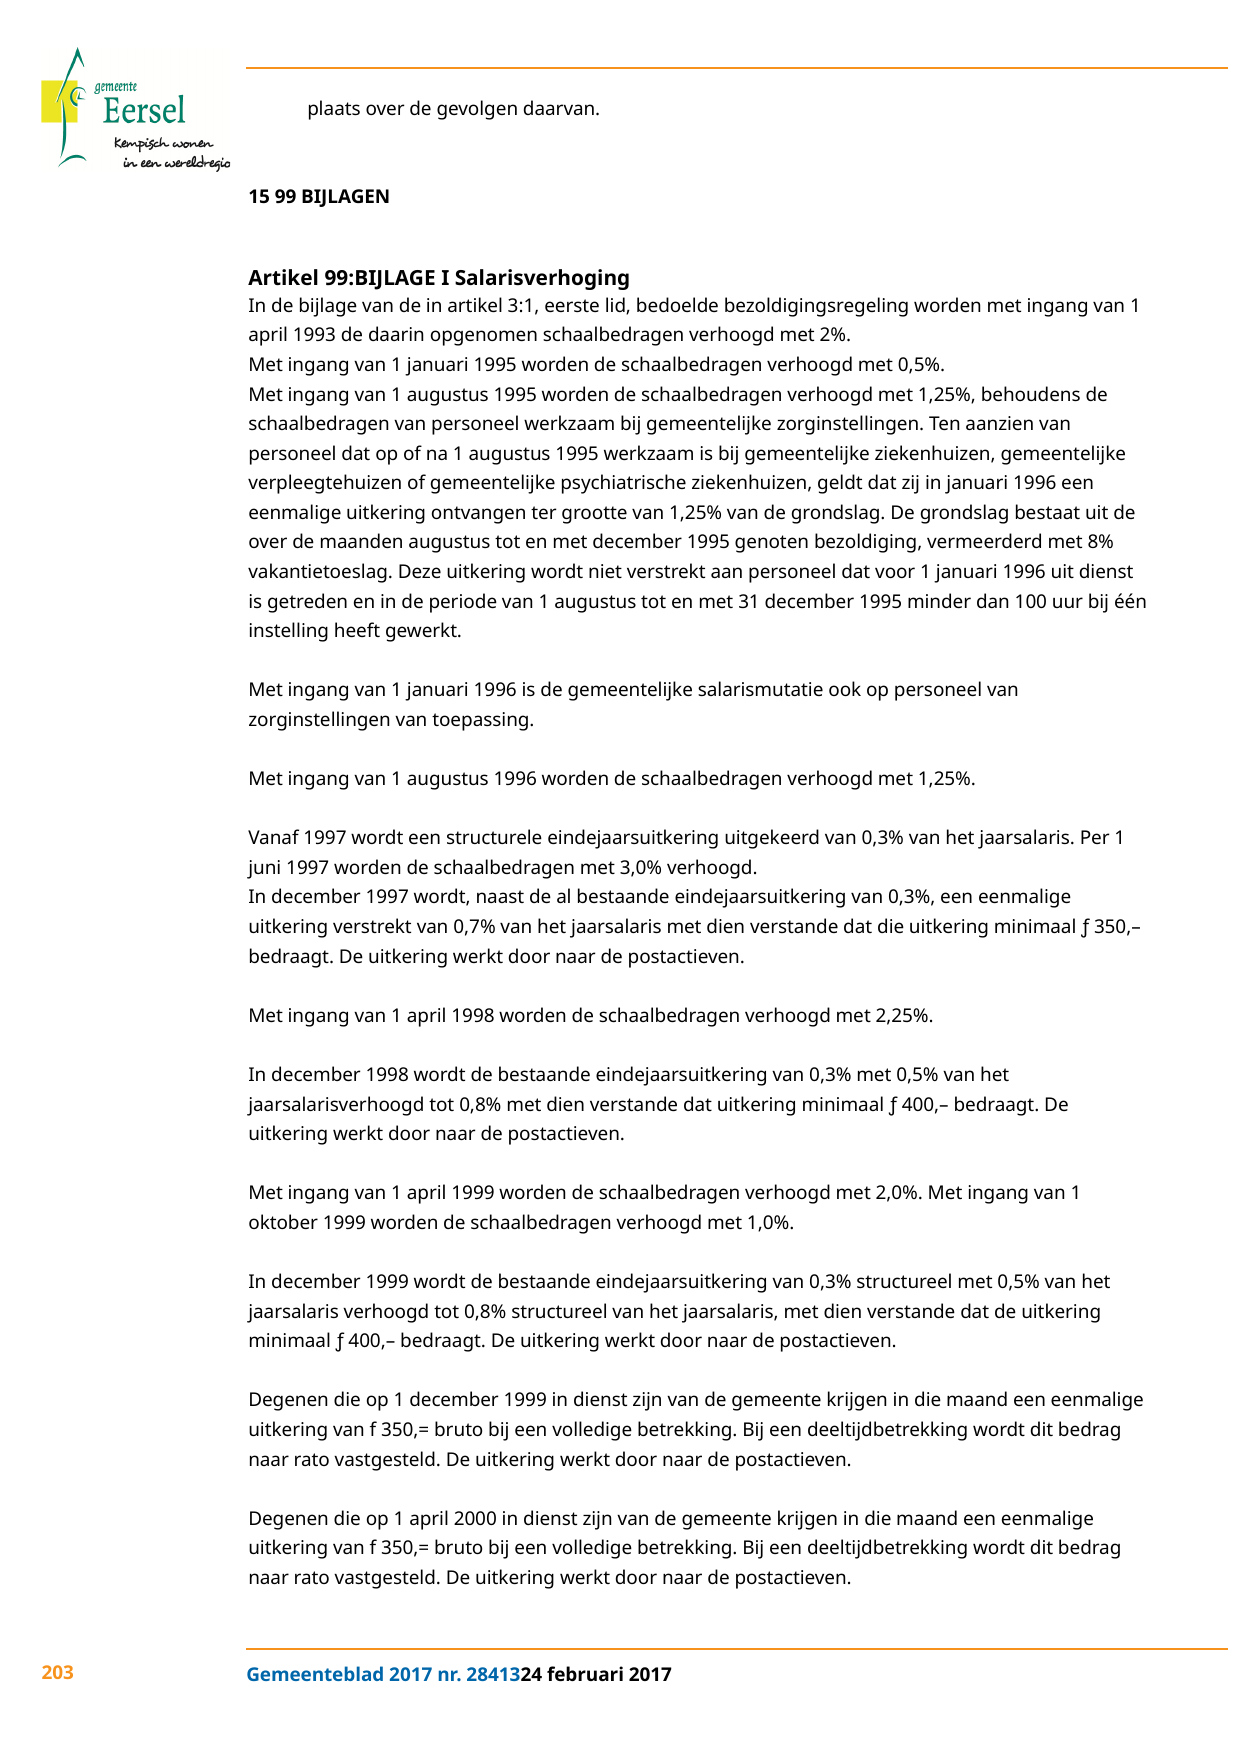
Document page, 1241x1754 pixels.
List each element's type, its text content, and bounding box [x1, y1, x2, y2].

text 15 99 BIJLAGEN [248, 183, 1152, 209]
text Met ingang van 1 augustus 1995 worden de schaalbedragen verhoogd met 1,25%, behoudens de schaalbedragen van personeel werkzaam bij gemeentelijke zorginstellingen. Ten aanzien van personeel dat op of na 1 augustus 1995 werkzaam is bij gemeentelijke ziekenhuizen, gemeentelijke verpleegtehuizen of gemeentelijke psychiatrische ziekenhuizen, geldt dat zij in januari 1996 een eenmalige uitkering ontvangen ter grootte van 1,25% van de grondslag. De grondslag bestaat uit de over de maanden augustus tot en met december 1995 genoten bezoldiging, vermeerderd met 8% vakantietoeslag. Deze uitkering wordt niet verstrekt aan personeel dat voor 1 januari 1996 uit dienst is getreden en in de periode van 1 augustus tot en met 31 december 1995 minder dan 100 uur bij één instelling heeft gewerkt. [248, 381, 1152, 643]
text In december 1997 wordt, naast de al bestaande eindejaarsuitkering van 0,3%, een eenmalige uitkering verstrekt van 0,7% van het jaarsalaris met dien verstande dat die uitkering minimaal ƒ 350,– bedraagt. De uitkering werkt door naar de postactieven. [248, 884, 1152, 968]
text Vanaf 1997 wordt een structurele eindejaarsuitkering uitgekeerd van 0,3% van het jaarsalaris. Per 1 juni 1997 worden de schaalbedragen met 3,0% verhoogd. [248, 824, 1152, 880]
text Met ingang van 1 augustus 1996 worden de schaalbedragen verhoogd met 1,25%. [248, 765, 1152, 791]
text Degenen die op 1 april 2000 in dienst zijn van de gemeente krijgen in die maand een eenmalige uitkering van f 350,= bruto bij een volledige betrekking. Bij een deeltijdbetrekking wordt dit bedrag naar rato vastgesteld. De uitkering werkt door naar de postactieven. [248, 1505, 1152, 1590]
text Met ingang van 1 januari 1996 is de gemeentelijke salarismutatie ook op personeel van zorginstellingen van toepassing. [248, 677, 1152, 732]
text Artikel 99:BIJLAGE I Salarisverhoging [248, 263, 1152, 292]
text In de bijlage van de in artikel 3:1, eerste lid, bedoelde bezoldigingsregeling worden met ingang van 1 april 1993 de daarin opgenomen schaalbedragen verhoogd met 2%. [248, 292, 1152, 347]
list plaats over de gevolgen daarvan. [248, 95, 1152, 121]
text Met ingang van 1 januari 1995 worden de schaalbedragen verhoogd met 0,5%. [248, 351, 1152, 377]
text Met ingang van 1 april 1998 worden de schaalbedragen verhoogd met 2,25%. [248, 1002, 1152, 1028]
text Met ingang van 1 april 1999 worden de schaalbedragen verhoogd met 2,0%. Met ingang van 1 oktober 1999 worden de schaalbedragen verhoogd met 1,0%. [248, 1179, 1152, 1235]
text In december 1999 wordt de bestaande eindejaarsuitkering van 0,3% structureel met 0,5% van het jaarsalaris verhoogd tot 0,8% structureel van het jaarsalaris, met dien verstande dat de uitkering minimaal ƒ 400,– bedraagt. De uitkering werkt door naar de postactieven. [248, 1268, 1152, 1353]
text Degenen die op 1 december 1999 in dienst zijn van de gemeente krijgen in die maand een eenmalige uitkering van f 350,= bruto bij een volledige betrekking. Bij een deeltijdbetrekking wordt dit bedrag naar rato vastgesteld. De uitkering werkt door naar de postactieven. [248, 1387, 1152, 1471]
text In december 1998 wordt de bestaande eindejaarsuitkering van 0,3% met 0,5% van het jaarsalarisverhoogd tot 0,8% met dien verstande dat uitkering minimaal ƒ 400,– bedraagt. De uitkering werkt door naar de postactieven. [248, 1061, 1152, 1146]
picture [41, 47, 231, 172]
